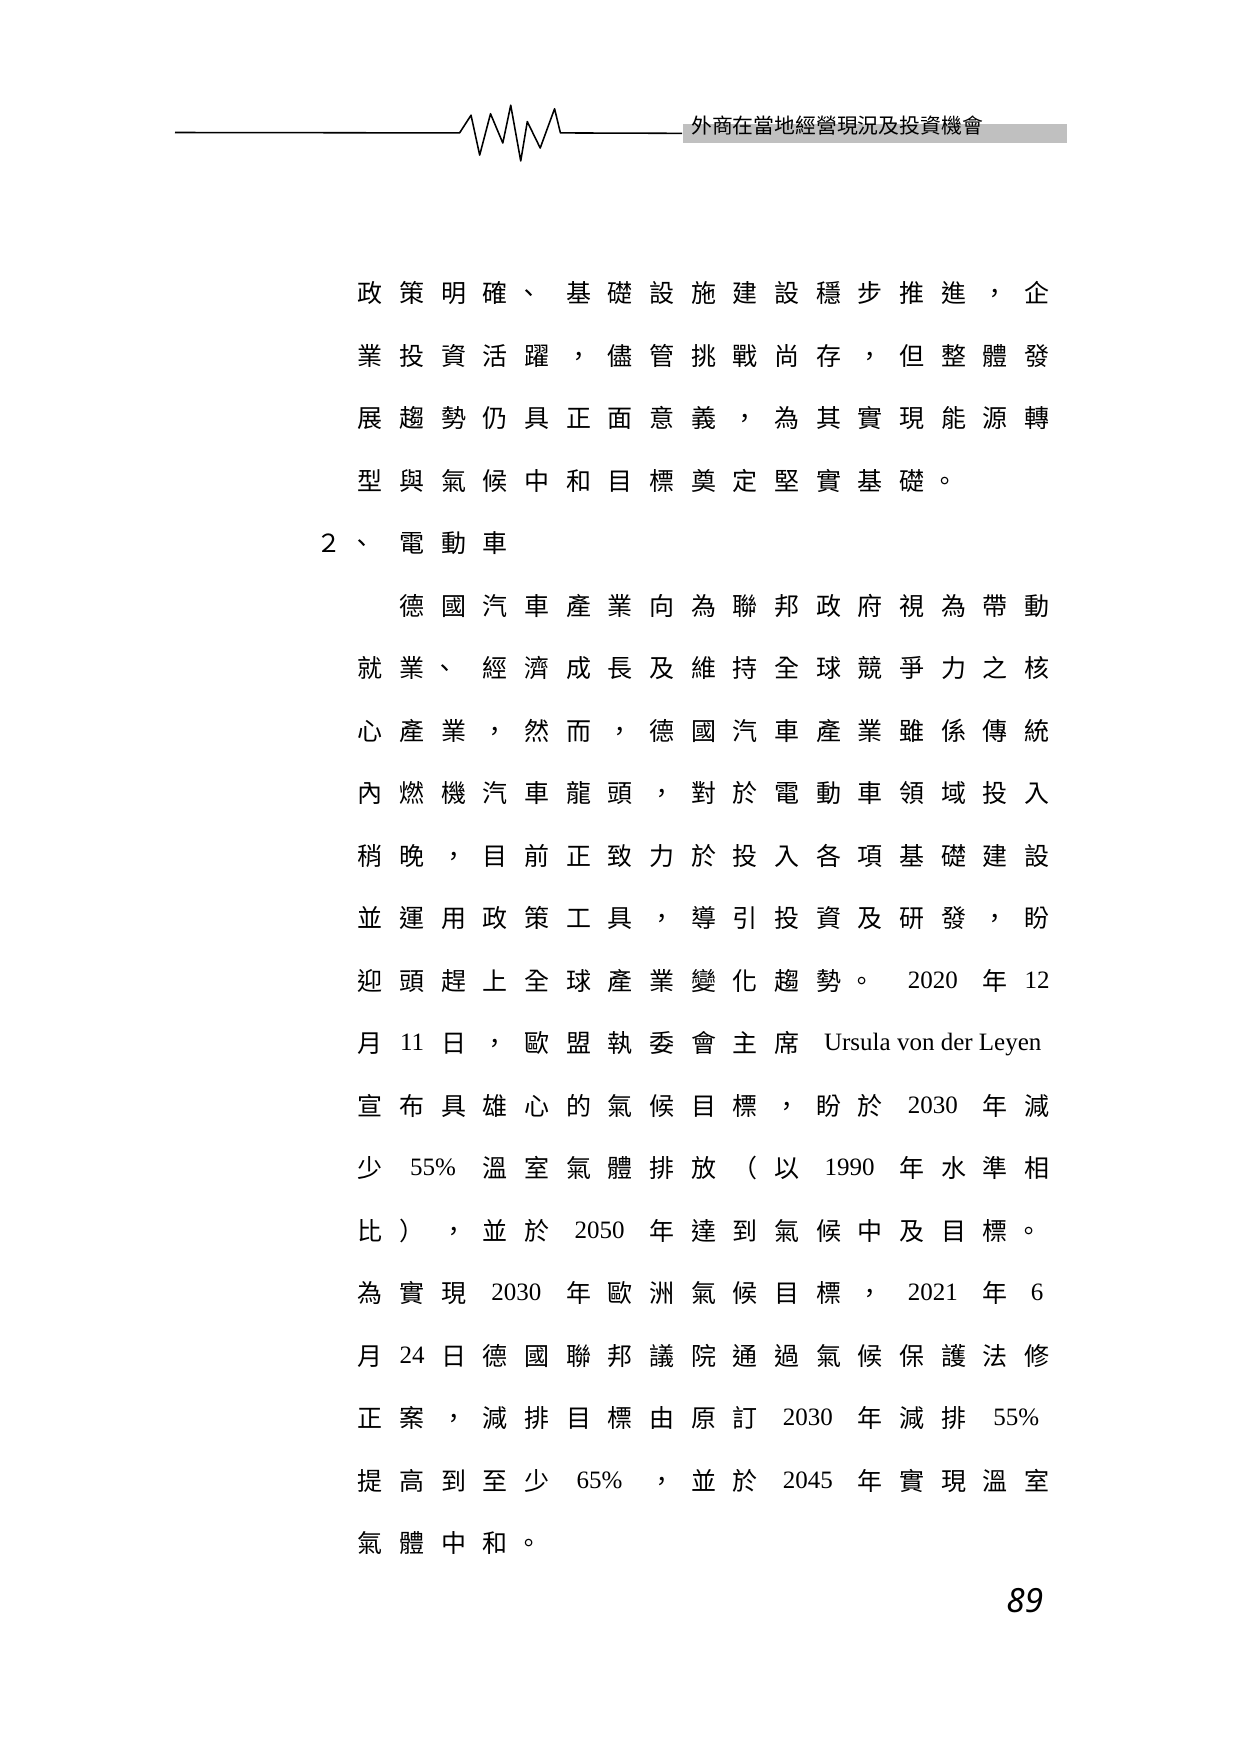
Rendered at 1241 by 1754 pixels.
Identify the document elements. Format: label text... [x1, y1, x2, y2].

text ２、電動車 [281, 500, 1058, 563]
text 政策明確、基礎設施建設穩步推進，企業投資活躍，儘管挑戰尚存，但整體發展趨勢仍具正面意義，為其實現能源轉型與氣候中和目標奠定堅實基礎。 [330, 250, 1058, 500]
text 德國汽車產業向為聯邦政府視為帶動就業、經濟成長及維持全球競爭力之核心產業，然而，德國汽車產業雖係傳統內燃機汽車龍頭，對於電動車領域投入稍晚，目前正致力於投入各項基礎建設並運用政策工具，導引投資及研發，盼迎頭趕上全球產業變化趨勢。2020年12月11日，歐盟執委會主席Ursula von der Leyen宣布具雄心的氣候目標，盼於2030年減少55%溫室氣體排放（以1990年水準相比），並於2050年達到氣候中及目標。為實現2030年歐洲氣候目標，2021年6月24日德國聯邦議院通過氣候保護法修正案，減排目標由原訂2030年減排55%提高到至少65%，並於2045年實現溫室氣體中和。 [330, 563, 1058, 1563]
